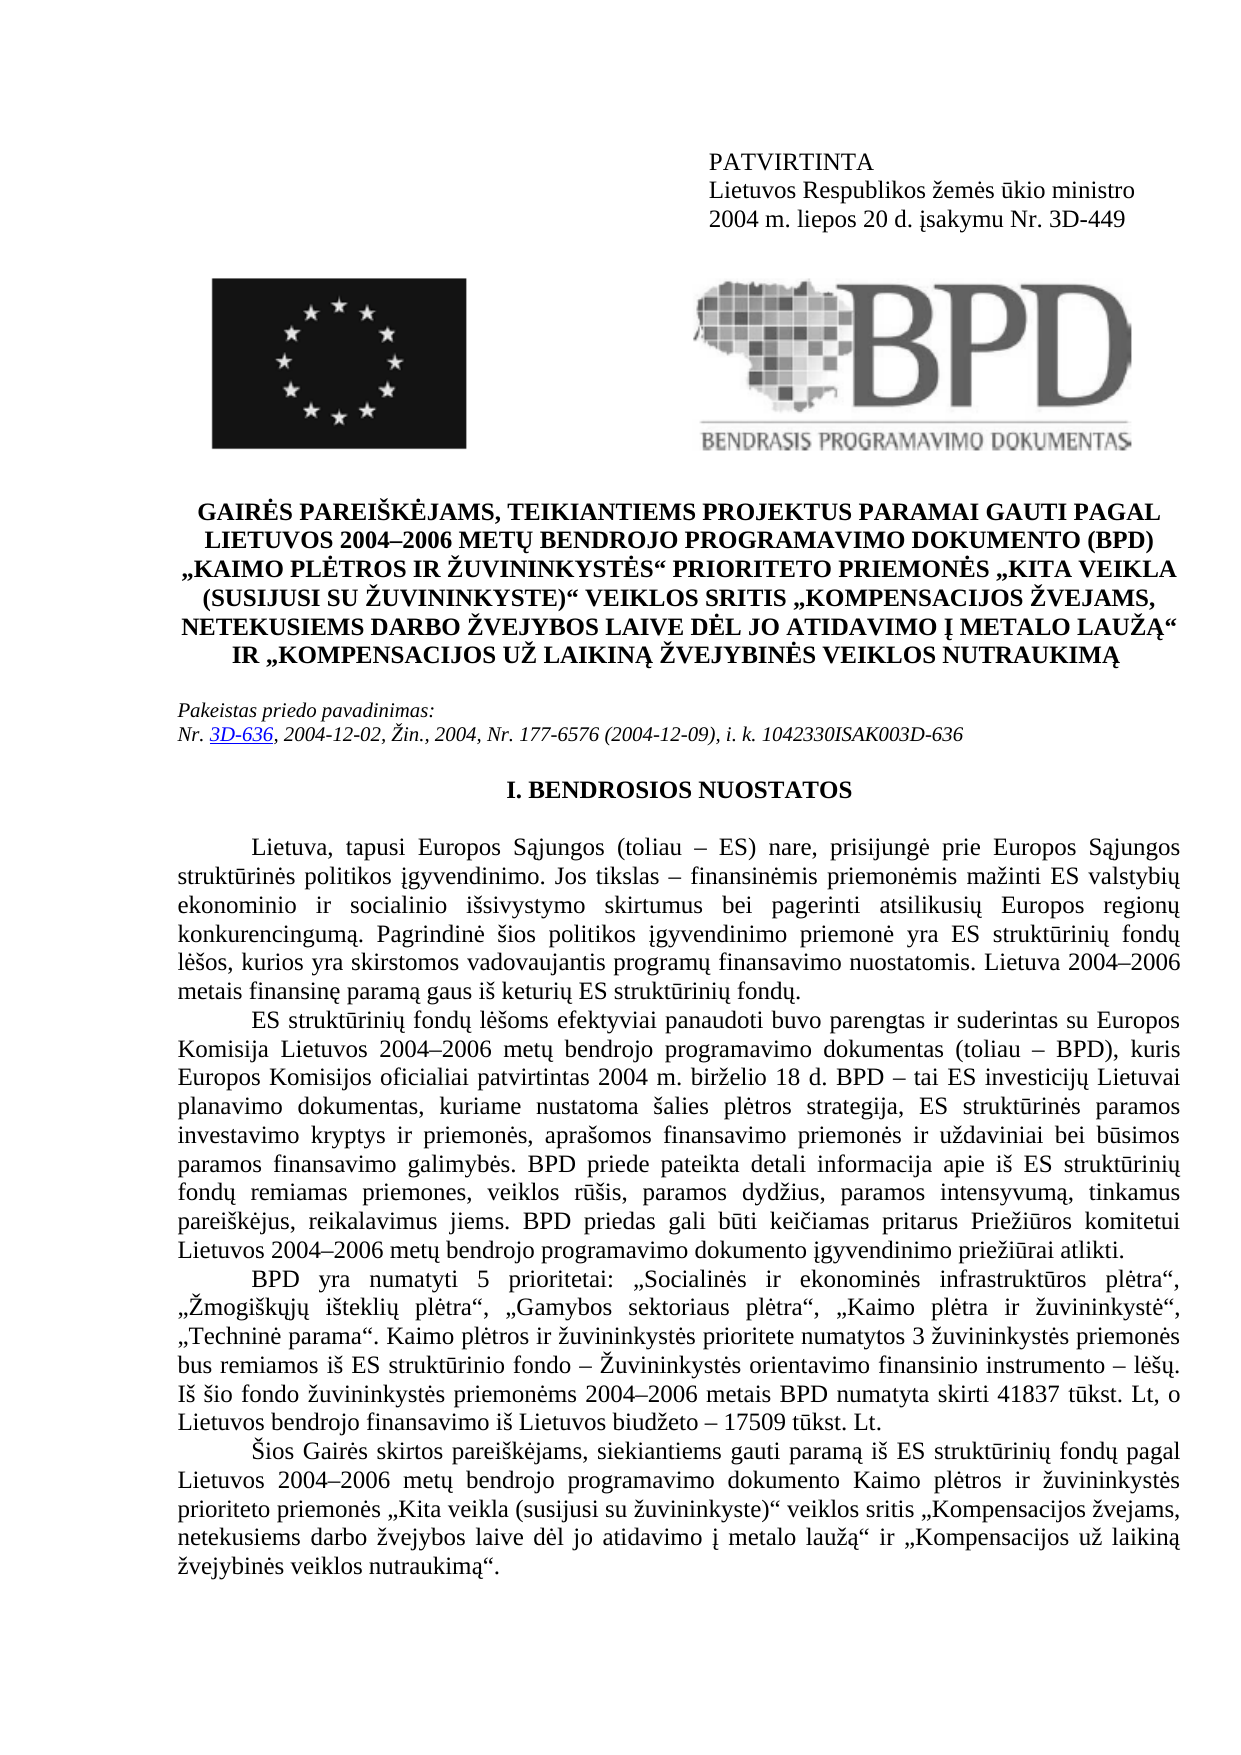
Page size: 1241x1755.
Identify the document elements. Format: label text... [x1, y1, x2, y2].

text GAIRĖS PAREIŠKĖJAMS, TEIKIANTIEMS PROJEKTUS PARAMAI GAUTI PAGAL LIETUVOS 2004–2006 METŲ BENDROJO PROGRAMAVIMO DOKUMENTO (BPD) „KAIMO PLĖTROS IR ŽUVININKYSTĖS“ PRIORITETO PRIEMONĖS „KITA VEIKLA (SUSIJUSI SU ŽUVININKYSTE)“ VEIKLOS SRITIS „KOMPENSACIJOS ŽVEJAMS, NETEKUSIEMS DARBO ŽVEJYBOS LAIVE DĖL JO ATIDAVIMO Į METALO LAUŽĄ“ IR „KOMPENSACIJOS UŽ LAIKINĄ ŽVEJYBINĖS VEIKLOS NUTRAUKIMĄ [177, 497, 1181, 669]
text BPD yra numatyti 5 prioritetai: „Socialinės ir ekonominės infrastruktūros plėtra“, „Žmogiškųjų išteklių plėtra“, „Gamybos sektoriaus plėtra“, „Kaimo plėtra ir žuvininkystė“, „Techninė parama“. Kaimo plėtros ir žuvininkystės prioritete numatytos 3 žuvininkystės priemonės bus remiamos iš ES struktūrinio fondo – Žuvininkystės orientavimo finansinio instrumento – lėšų. Iš šio fondo žuvininkystės priemonėms 2004–2006 metais BPD numatyta skirti 41837 tūkst. Lt, o Lietuvos bendrojo finansavimo iš Lietuvos biudžeto – 17509 tūkst. Lt. [177, 1264, 1181, 1436]
text I. BENDROSIOS NUOSTATOS [177, 775, 1181, 804]
text Lietuva, tapusi Europos Sąjungos (toliau – ES) nare, prisijungė prie Europos Sąjungos struktūrinės politikos įgyvendinimo. Jos tikslas – finansinėmis priemonėmis mažinti ES valstybių ekonominio ir socialinio išsivystymo skirtumus bei pagerinti atsilikusių Europos regionų konkurencingumą. Pagrindinė šios politikos įgyvendinimo priemonė yra ES struktūrinių fondų lėšos, kurios yra skirstomos vadovaujantis programų finansavimo nuostatomis. Lietuva 2004–2006 metais finansinę paramą gaus iš keturių ES struktūrinių fondų. [177, 832, 1181, 1005]
text Nr. 3D-636, 2004-12-02, Žin., 2004, Nr. 177-6576 (2004-12-09), i. k. 1042330ISAK003D-636 [177, 722, 1181, 746]
text Šios Gairės skirtos pareiškėjams, siekiantiems gauti paramą iš ES struktūrinių fondų pagal Lietuvos 2004–2006 metų bendrojo programavimo dokumento Kaimo plėtros ir žuvininkystės prioriteto priemonės „Kita veikla (susijusi su žuvininkyste)“ veiklos sritis „Kompensacijos žvejams, netekusiems darbo žvejybos laive dėl jo atidavimo į metalo laužą“ ir „Kompensacijos už laikiną žvejybinės veiklos nutraukimą“. [177, 1436, 1181, 1580]
text PATVIRTINTA [177, 147, 1181, 176]
text Pakeistas priedo pavadinimas: [177, 698, 1181, 722]
text 2004 m. liepos 20 d. įsakymu Nr. 3D-449 [177, 204, 1181, 233]
text Lietuvos Respublikos žemės ūkio ministro [177, 176, 1181, 204]
text ES struktūrinių fondų lėšoms efektyviai panaudoti buvo parengtas ir suderintas su Europos Komisija Lietuvos 2004–2006 metų bendrojo programavimo dokumentas (toliau – BPD), kuris Europos Komisijos oficialiai patvirtintas 2004 m. birželio 18 d. BPD – tai ES investicijų Lietuvai planavimo dokumentas, kuriame nustatoma šalies plėtros strategija, ES struktūrinės paramos investavimo kryptys ir priemonės, aprašomos finansavimo priemonės ir uždaviniai bei būsimos paramos finansavimo galimybės. BPD priede pateikta detali informacija apie iš ES struktūrinių fondų remiamas priemones, veiklos rūšis, paramos dydžius, paramos intensyvumą, tinkamus pareiškėjus, reikalavimus jiems. BPD priedas gali būti keičiamas pritarus Priežiūros komitetui Lietuvos 2004–2006 metų bendrojo programavimo dokumento įgyvendinimo priežiūrai atlikti. [177, 1005, 1181, 1264]
